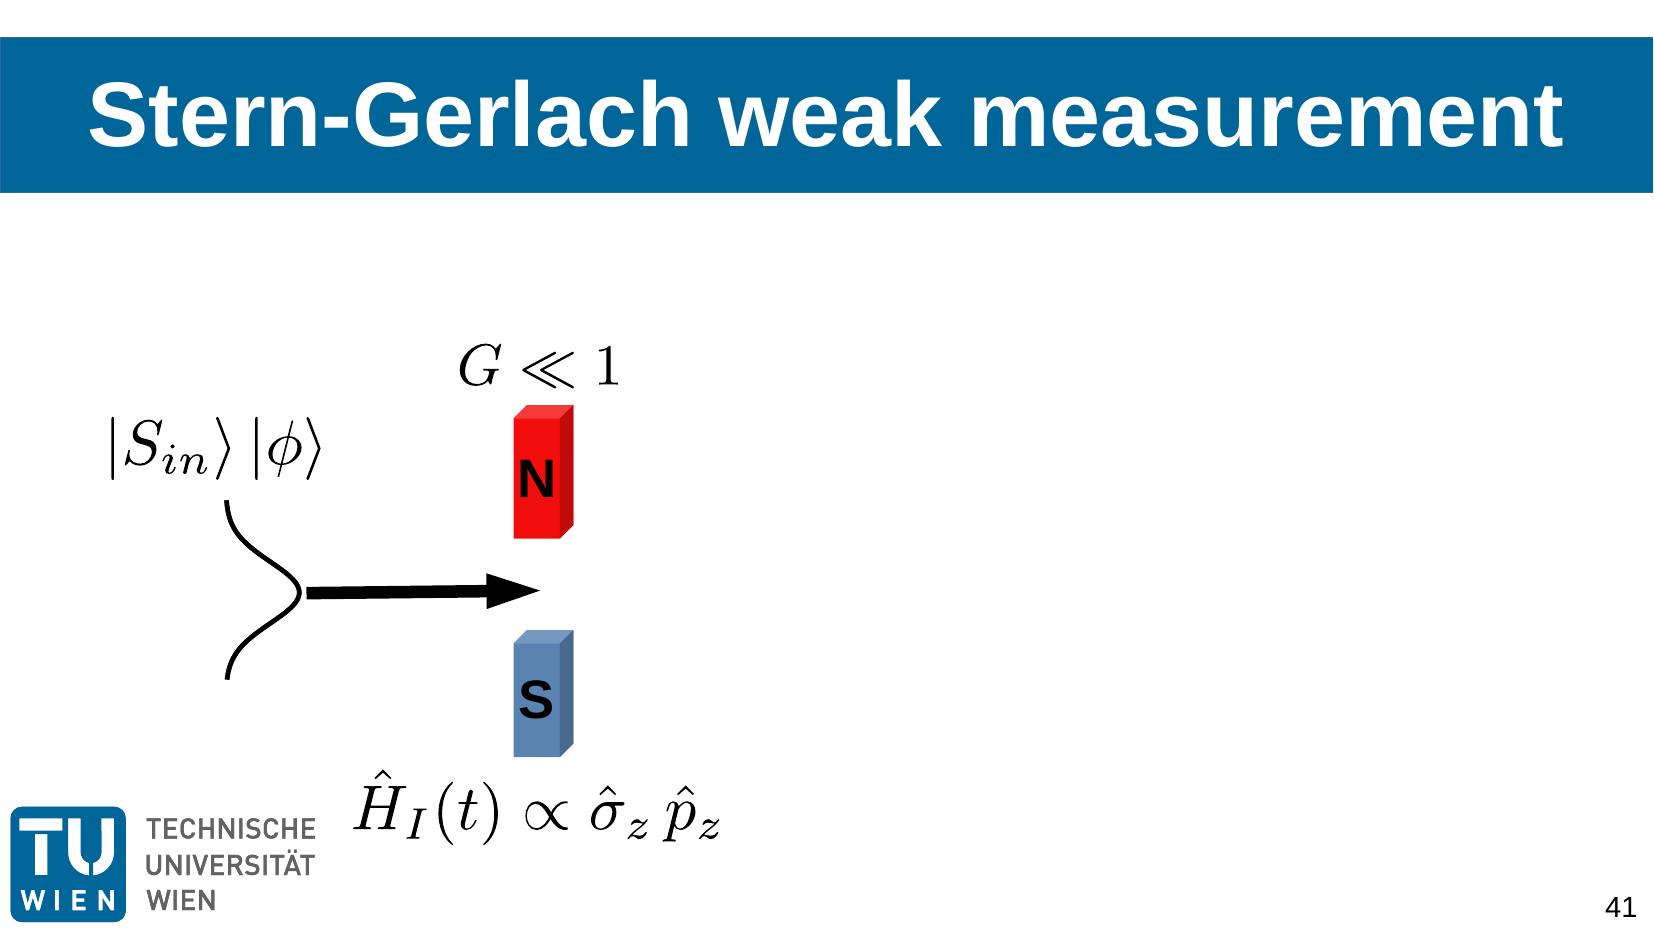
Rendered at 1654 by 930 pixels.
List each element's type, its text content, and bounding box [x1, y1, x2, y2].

title Stern-Gerlach weak measurement [0, 37, 1653, 193]
picture [76, 412, 346, 692]
text_box S [513, 644, 559, 758]
text_box N [513, 419, 559, 539]
picture [342, 759, 733, 865]
picture [458, 338, 624, 399]
